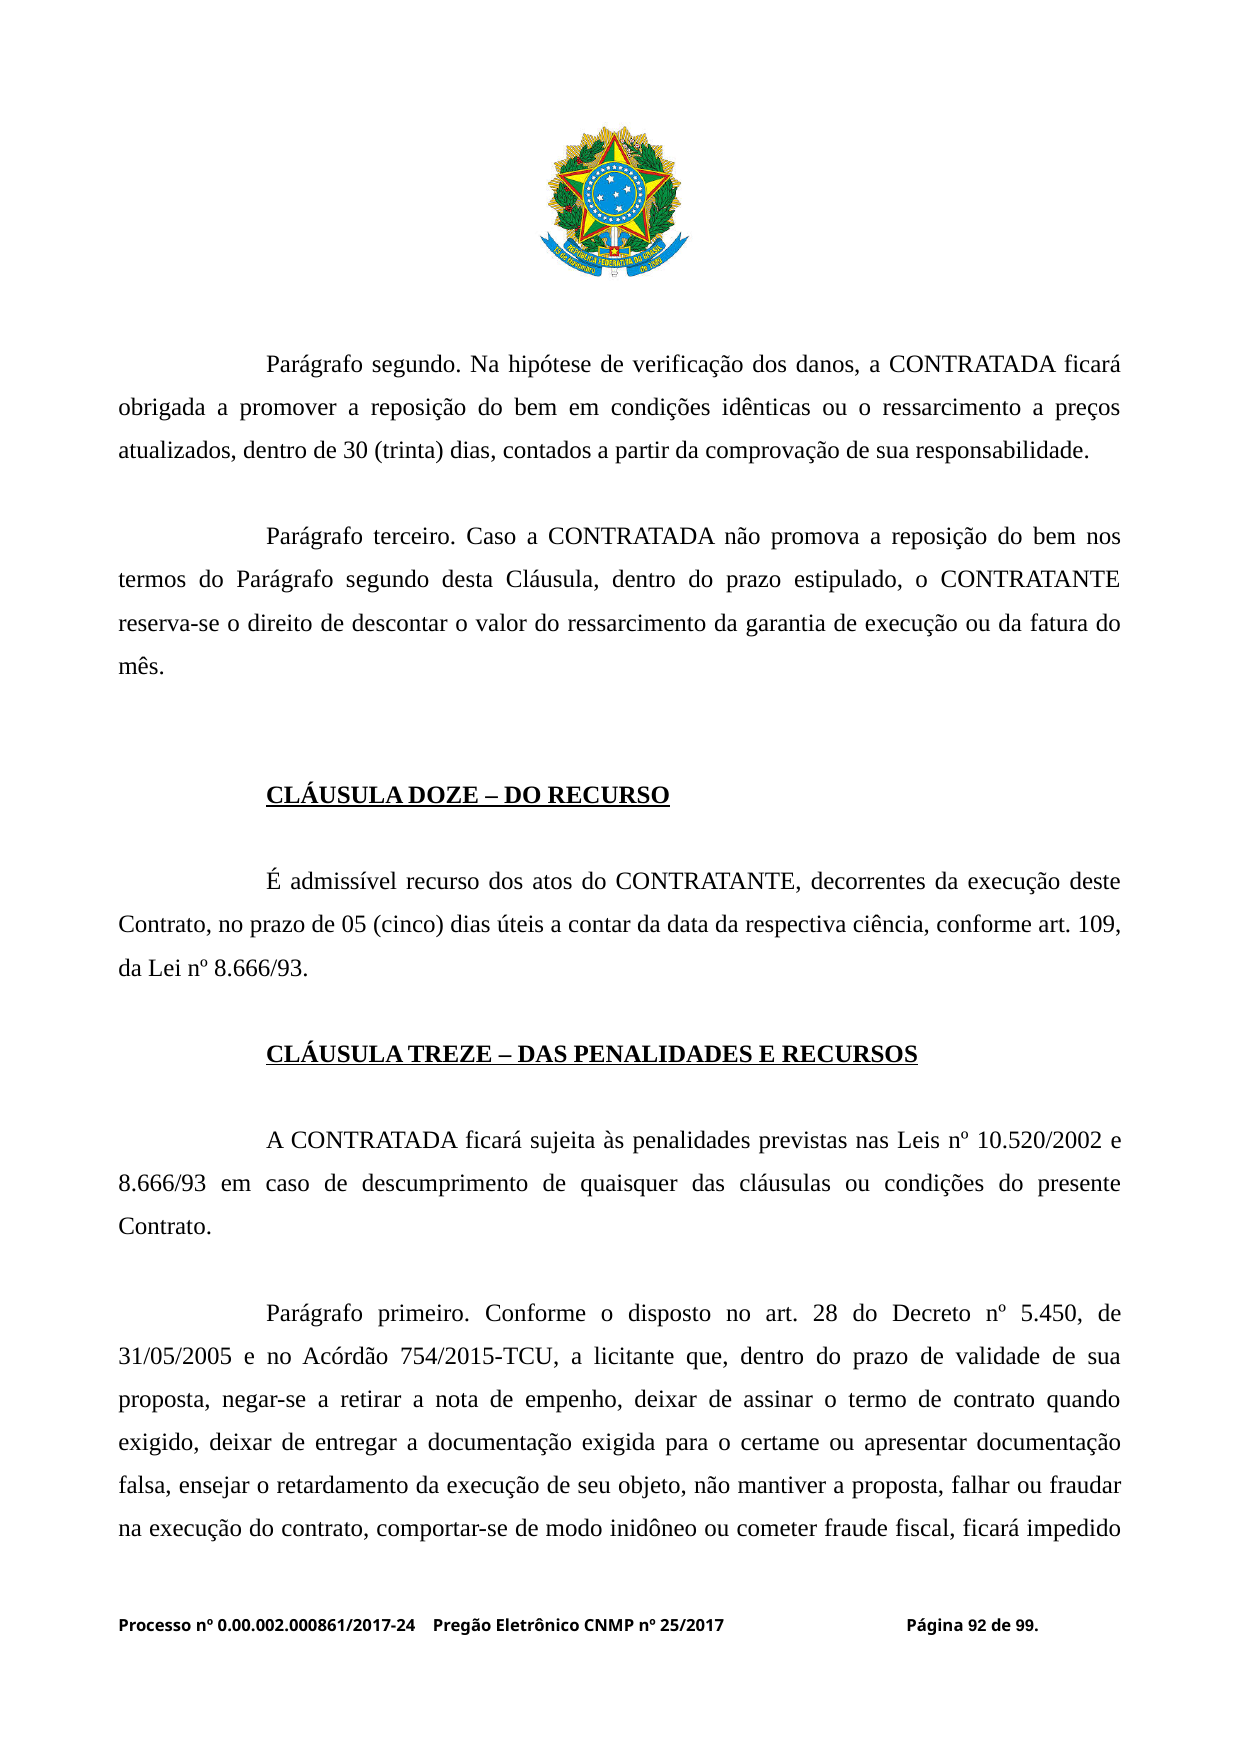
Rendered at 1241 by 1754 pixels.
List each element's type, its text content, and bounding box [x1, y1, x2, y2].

text CLÁUSULA TREZE – DAS PENALIDADES E RECURSOS [118, 1039, 1122, 1068]
text É admissível recurso dos atos do CONTRATANTE, decorrentes da execução deste Contrato, no prazo de 05 (cinco) dias úteis a contar da data da respectiva ciência, conforme art. 109, da Lei nº 8.666/93. [118, 866, 1122, 981]
text Parágrafo terceiro. Caso a CONTRATADA não promova a reposição do bem nos termos do Parágrafo segundo desta Cláusula, dentro do prazo estipulado, o CONTRATANTE reserva-se o direito de descontar o valor do ressarcimento da garantia de execução ou da fatura do mês. [118, 521, 1122, 679]
text Parágrafo segundo. Na hipótese de verificação dos danos, a CONTRATADA ficará obrigada a promover a reposição do bem em condições idênticas ou o ressarcimento a preços atualizados, dentro de 30 (trinta) dias, contados a partir da comprovação de sua responsabilidade. [118, 349, 1122, 464]
text A CONTRATADA ficará sujeita às penalidades previstas nas Leis nº 10.520/2002 e 8.666/93 em caso de descumprimento de quaisquer das cláusulas ou condições do presente Contrato. [118, 1125, 1122, 1240]
text CLÁUSULA DOZE – DO RECURSO [118, 780, 1122, 809]
text Parágrafo primeiro. Conforme o disposto no art. 28 do Decreto nº 5.450, de 31/05/2005 e no Acórdão 754/2015-TCU, a licitante que, dentro do prazo de validade de sua proposta, negar-se a retirar a nota de empenho, deixar de assinar o termo de contrato quando exigido, deixar de entregar a documentação exigida para o certame ou apresentar documentação falsa, ensejar o retardamento da execução de seu objeto, não mantiver a proposta, falhar ou fraudar na execução do contrato, comportar-se de modo inidôneo ou cometer fraude fiscal, ficará impedido [118, 1298, 1122, 1542]
